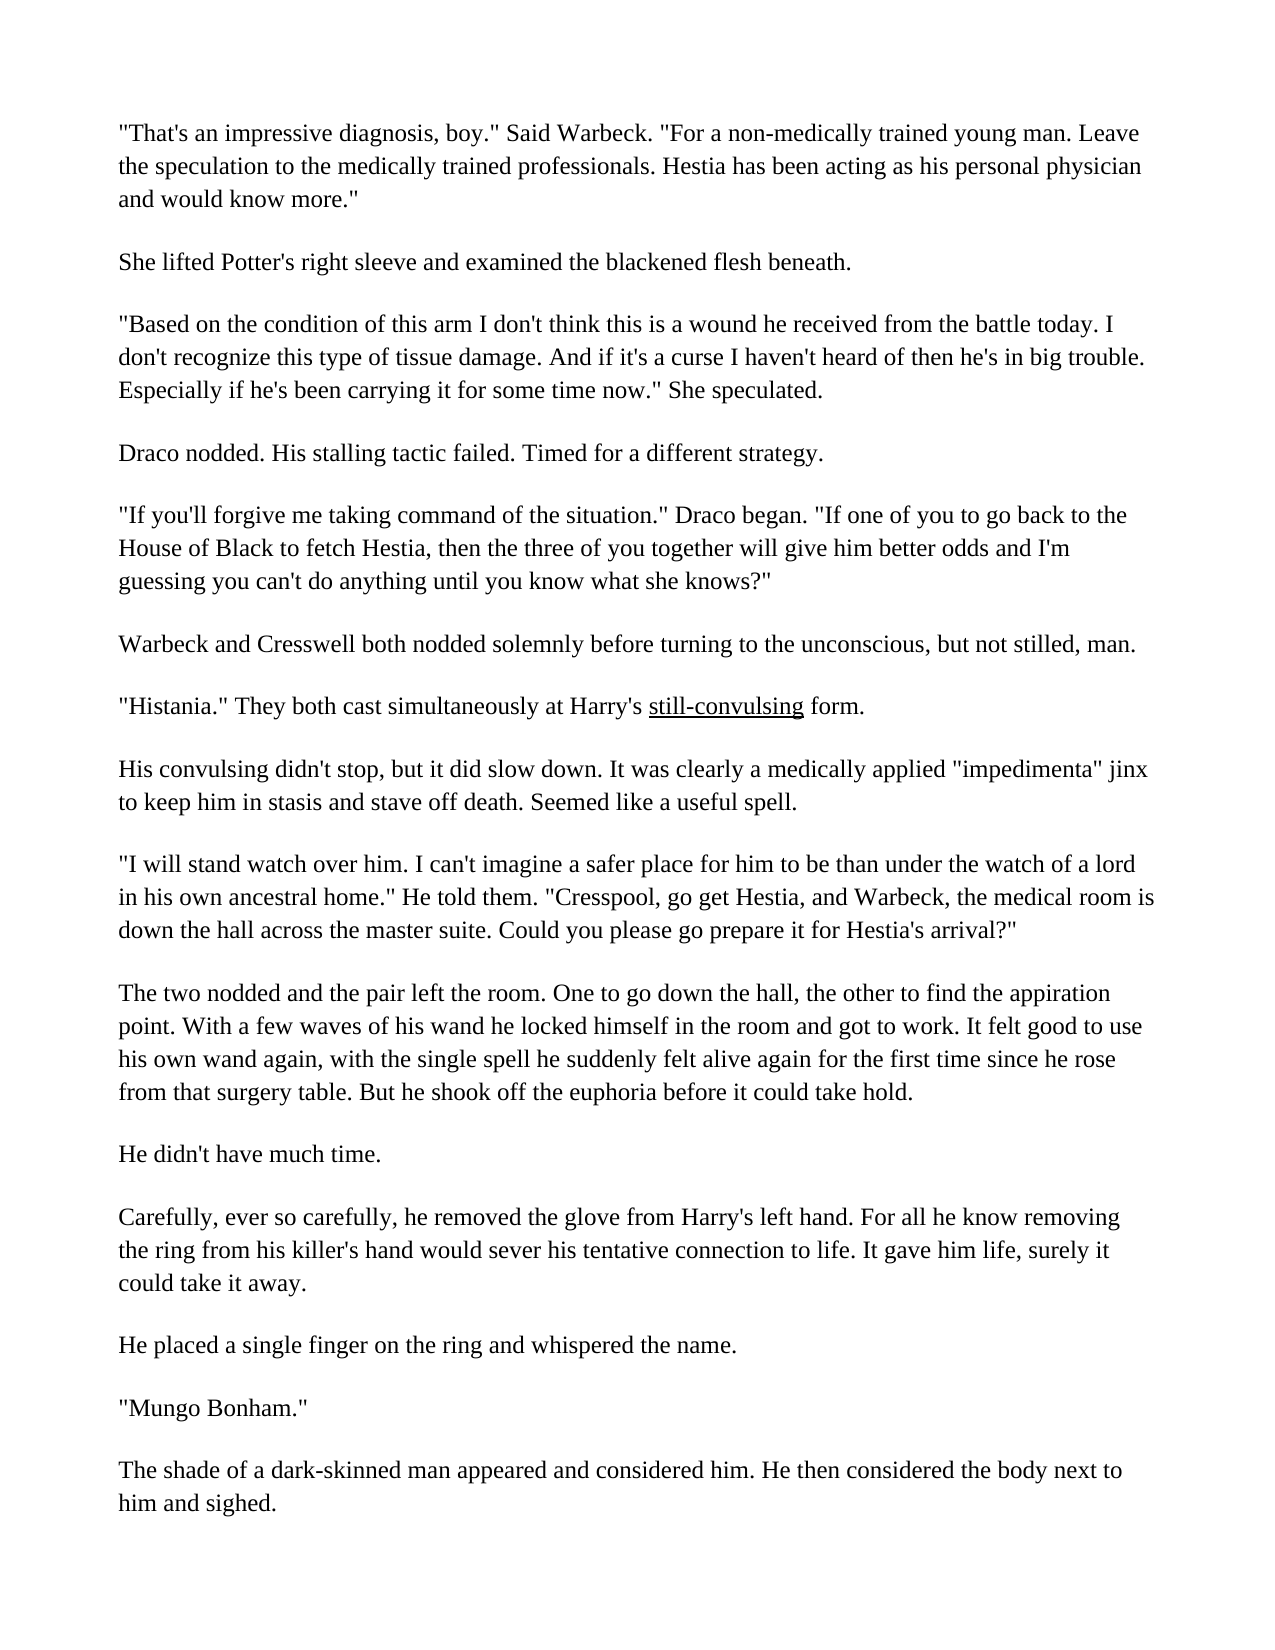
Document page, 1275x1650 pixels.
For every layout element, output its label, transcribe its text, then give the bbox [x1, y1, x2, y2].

text "I will stand watch over him. I can't imagine a safer place for him to be than under the watch of a lord in his own ancestral home." He told them. "Cresspool, go get Hestia, and Warbeck, the medical room is down the hall across the master suite. Could you please go prepare it for Hestia's arrival?" [118, 849, 1157, 944]
text Draco nodded. His stalling tactic failed. Timed for a different strategy. [118, 438, 1157, 466]
text Warbeck and Cresswell both nodded solemnly before turning to the unconscious, but not stilled, man. [118, 629, 1157, 657]
text He placed a single finger on the ring and whispered the name. [118, 1330, 1157, 1359]
text "If you'll forgive me taking command of the situation." Draco began. "If one of you to go back to the House of Black to fetch Hestia, then the three of you together will give him better odds and I'm guessing you can't do anything until you know what she knows?" [118, 500, 1157, 595]
text "That's an impressive diagnosis, boy." Said Warbeck. "For a non-medically trained young man. Leave the speculation to the medically trained professionals. Hestia has been acting as his personal physician and would know more." [118, 118, 1157, 213]
text Carefully, ever so carefully, he removed the glove from Harry's left hand. For all he know removing the ring from his killer's hand would sever his tentative connection to life. It gave him life, surely it could take it away. [118, 1202, 1157, 1297]
text "Histania." They both cast simultaneously at Harry's still-convulsing form. [118, 691, 1157, 720]
text The two nodded and the pair left the room. One to go down the hall, the other to find the appiration point. With a few waves of his wand he locked himself in the room and got to work. It felt good to use his own wand again, with the single spell he suddenly felt alive again for the first time since he rose from that surgery table. But he shook off the euphoria before it could take hold. [118, 978, 1157, 1106]
text His convulsing didn't stop, but it did slow down. It was clearly a medically applied "impedimenta" jinx to keep him in stasis and stave off death. Seemed like a useful spell. [118, 754, 1157, 816]
text He didn't have much time. [118, 1139, 1157, 1168]
text She lifted Potter's right sleeve and examined the blackened flesh beneath. [118, 247, 1157, 275]
text "Mungo Bonham." [118, 1393, 1157, 1422]
text The shade of a dark-skinned man appeared and considered him. He then considered the body next to him and sighed. [118, 1455, 1157, 1517]
text "Based on the condition of this arm I don't think this is a wound he received from the battle today. I don't recognize this type of tissue damage. And if it's a curse I haven't heard of then he's in big trouble. Especially if he's been carrying it for some time now." She speculated. [118, 309, 1157, 404]
